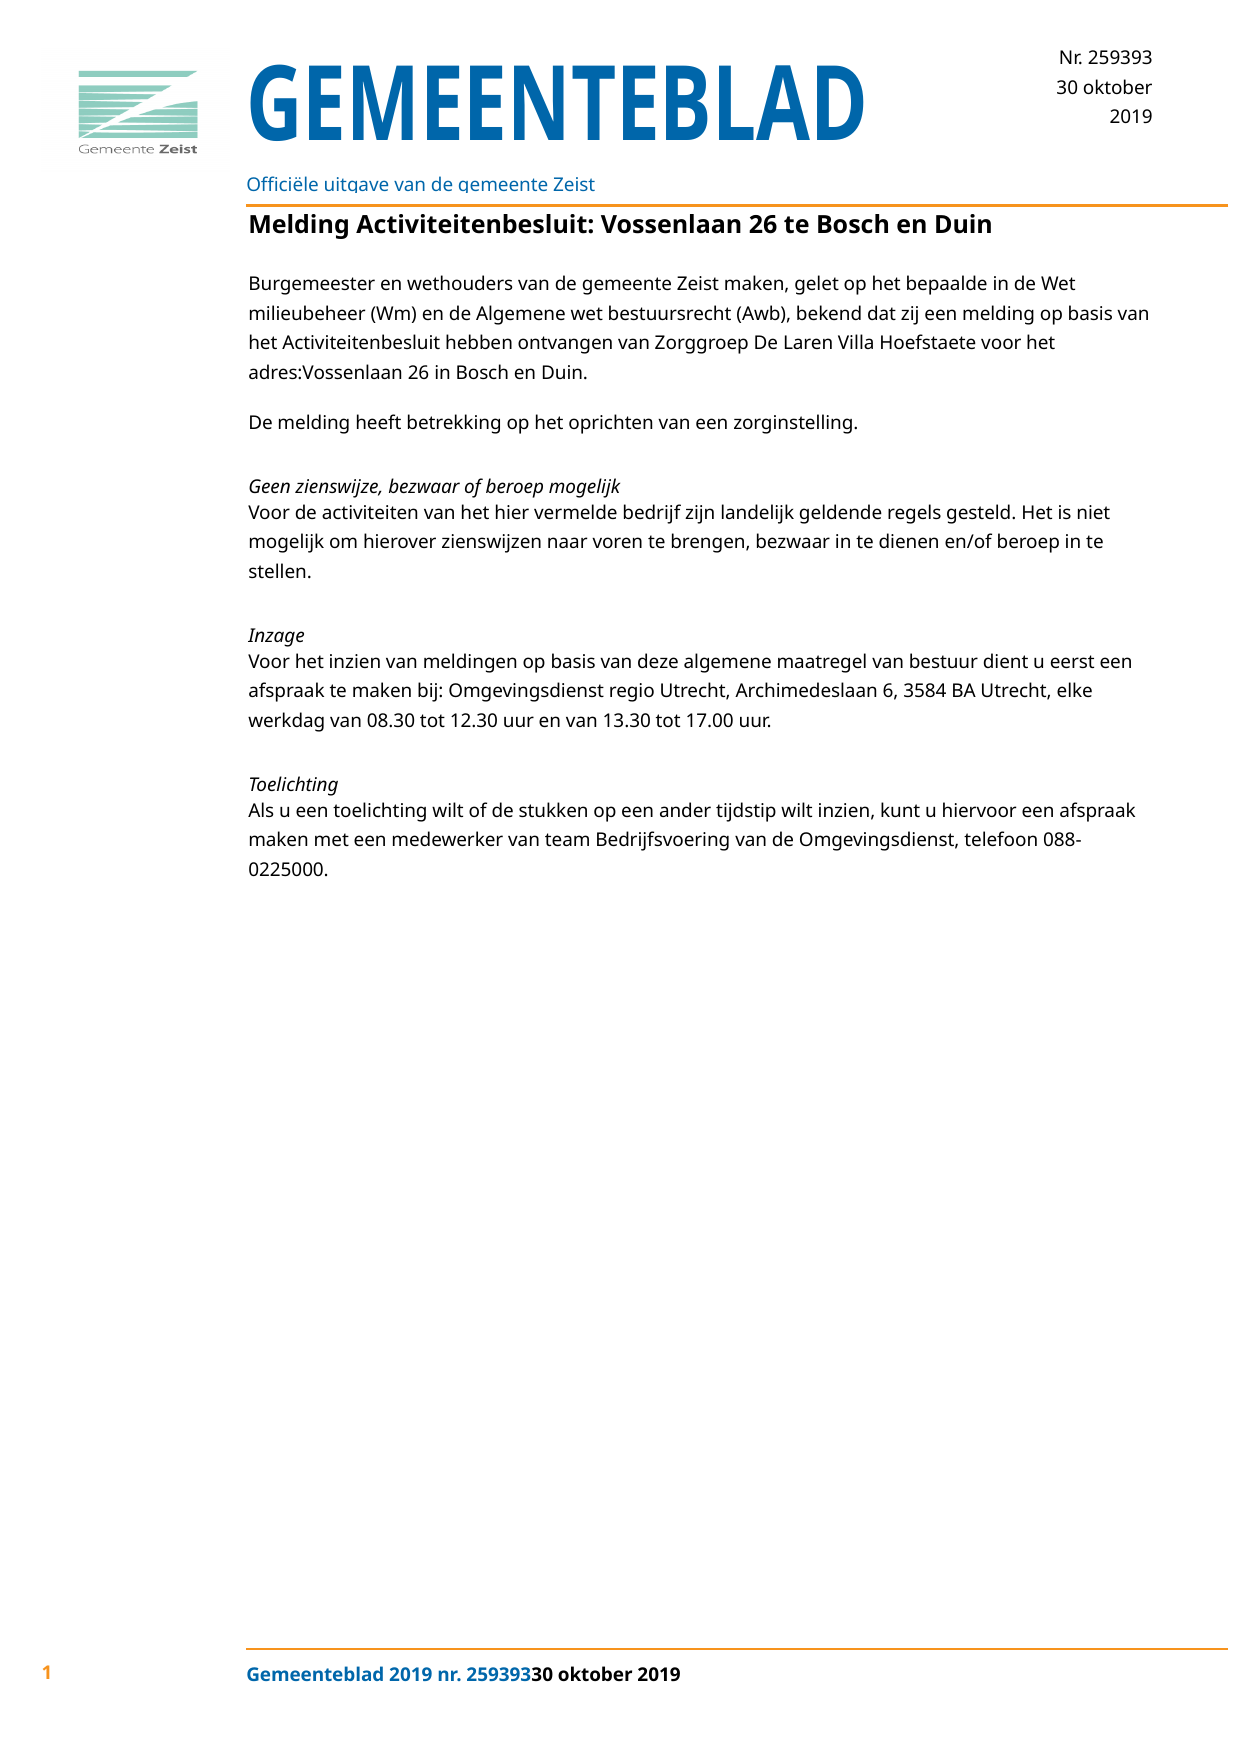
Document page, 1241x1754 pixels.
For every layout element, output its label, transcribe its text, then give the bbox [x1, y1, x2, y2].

text Geen zienswijze, bezwaar of beroep mogelijk [248, 473, 1152, 499]
text Toelichting [248, 771, 1152, 797]
text Inzage [248, 622, 1152, 648]
text Voor het inzien van meldingen op basis van deze algemene maatregel van bestuur dient u eerst een afspraak te maken bij: Omgevingsdienst regio Utrecht, Archimedeslaan 6, 3584 BA Utrecht, elke werkdag van 08.30 tot 12.30 uur en van 13.30 tot 17.00 uur. [248, 648, 1152, 733]
text Burgemeester en wethouders van de gemeente Zeist maken, gelet op het bepaalde in de Wet milieubeheer (Wm) en de Algemene wet bestuursrecht (Awb), bekend dat zij een melding op basis van het Activiteitenbesluit hebben ontvangen van Zorggroep De Laren Villa Hoefstaete voor het adres:Vossenlaan 26 in Bosch en Duin. [248, 270, 1152, 385]
text De melding heeft betrekking op het oprichten van een zorginstelling. [248, 409, 1152, 435]
picture [41, 47, 231, 172]
text Als u een toelichting wilt of de stukken op een ander tijdstip wilt inzien, kunt u hiervoor een afspraak maken met een medewerker van team Bedrijfsvoering van de Omgevingsdienst, telefoon 088-0225000. [248, 797, 1152, 882]
text Voor de activiteiten van het hier vermelde bedrijf zijn landelijk geldende regels gesteld. Het is niet mogelijk om hierover zienswijzen naar voren te brengen, bezwaar in te dienen en/of beroep in te stellen. [248, 499, 1152, 584]
text Melding Activiteitenbesluit: Vossenlaan 26 te Bosch en Duin [248, 207, 1152, 241]
